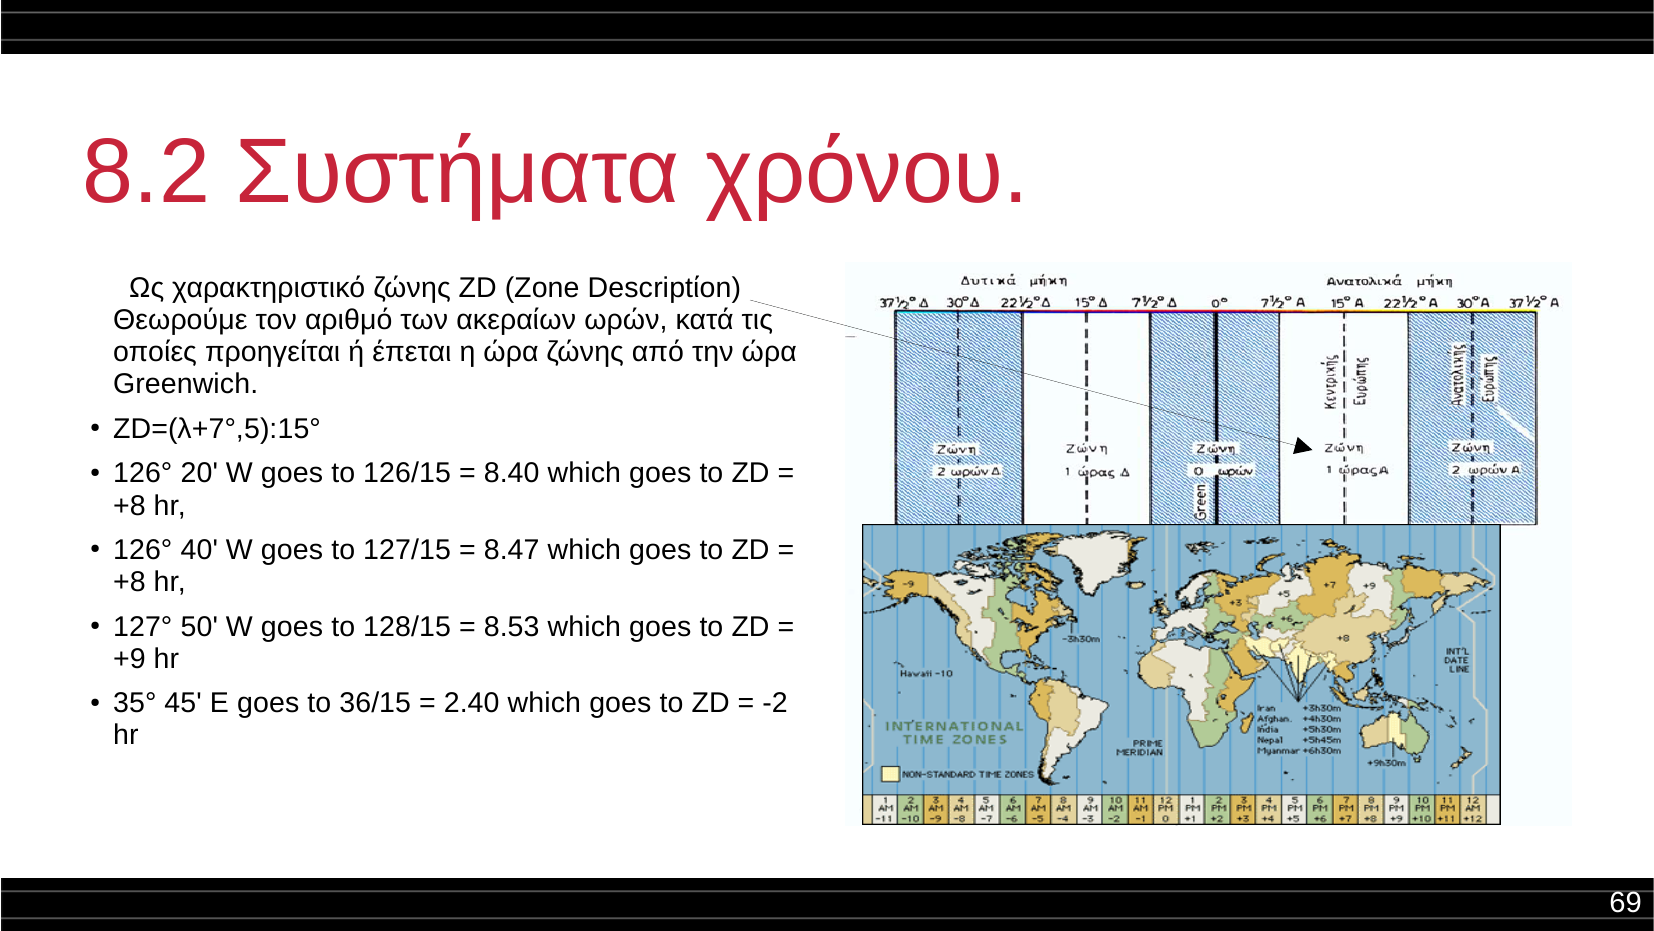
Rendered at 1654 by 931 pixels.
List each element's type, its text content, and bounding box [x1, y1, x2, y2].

list Ως χαρακτηριστικό ζώνης ΖD (Zone Descriptίon) Θεωρούμε τον αριθμό των ακεραίων ωρών, κατά τις οποίες προηγείται ή έπεται η ώρα ζώνης από την ώρα Greenwich. ΖD=(λ+7°,5):15° 126° 20' W goes to 126/15 = 8.40 which goes to ZD = +8 hr, 126° 40' W goes to 127/15 = 8.47 which goes to ZD = +8 hr, 127° 50' W goes to 128/15 = 8.53 which goes to ZD = +9 hr 35° 45' E goes to 36/15 = 2.40 which goes to ZD = -2 hr [82, 271, 809, 758]
picture [1, 878, 1654, 931]
picture [1, 0, 1654, 54]
picture [845, 262, 1572, 826]
title 8.2 Συστήματα χρόνου. [82, 92, 1571, 249]
